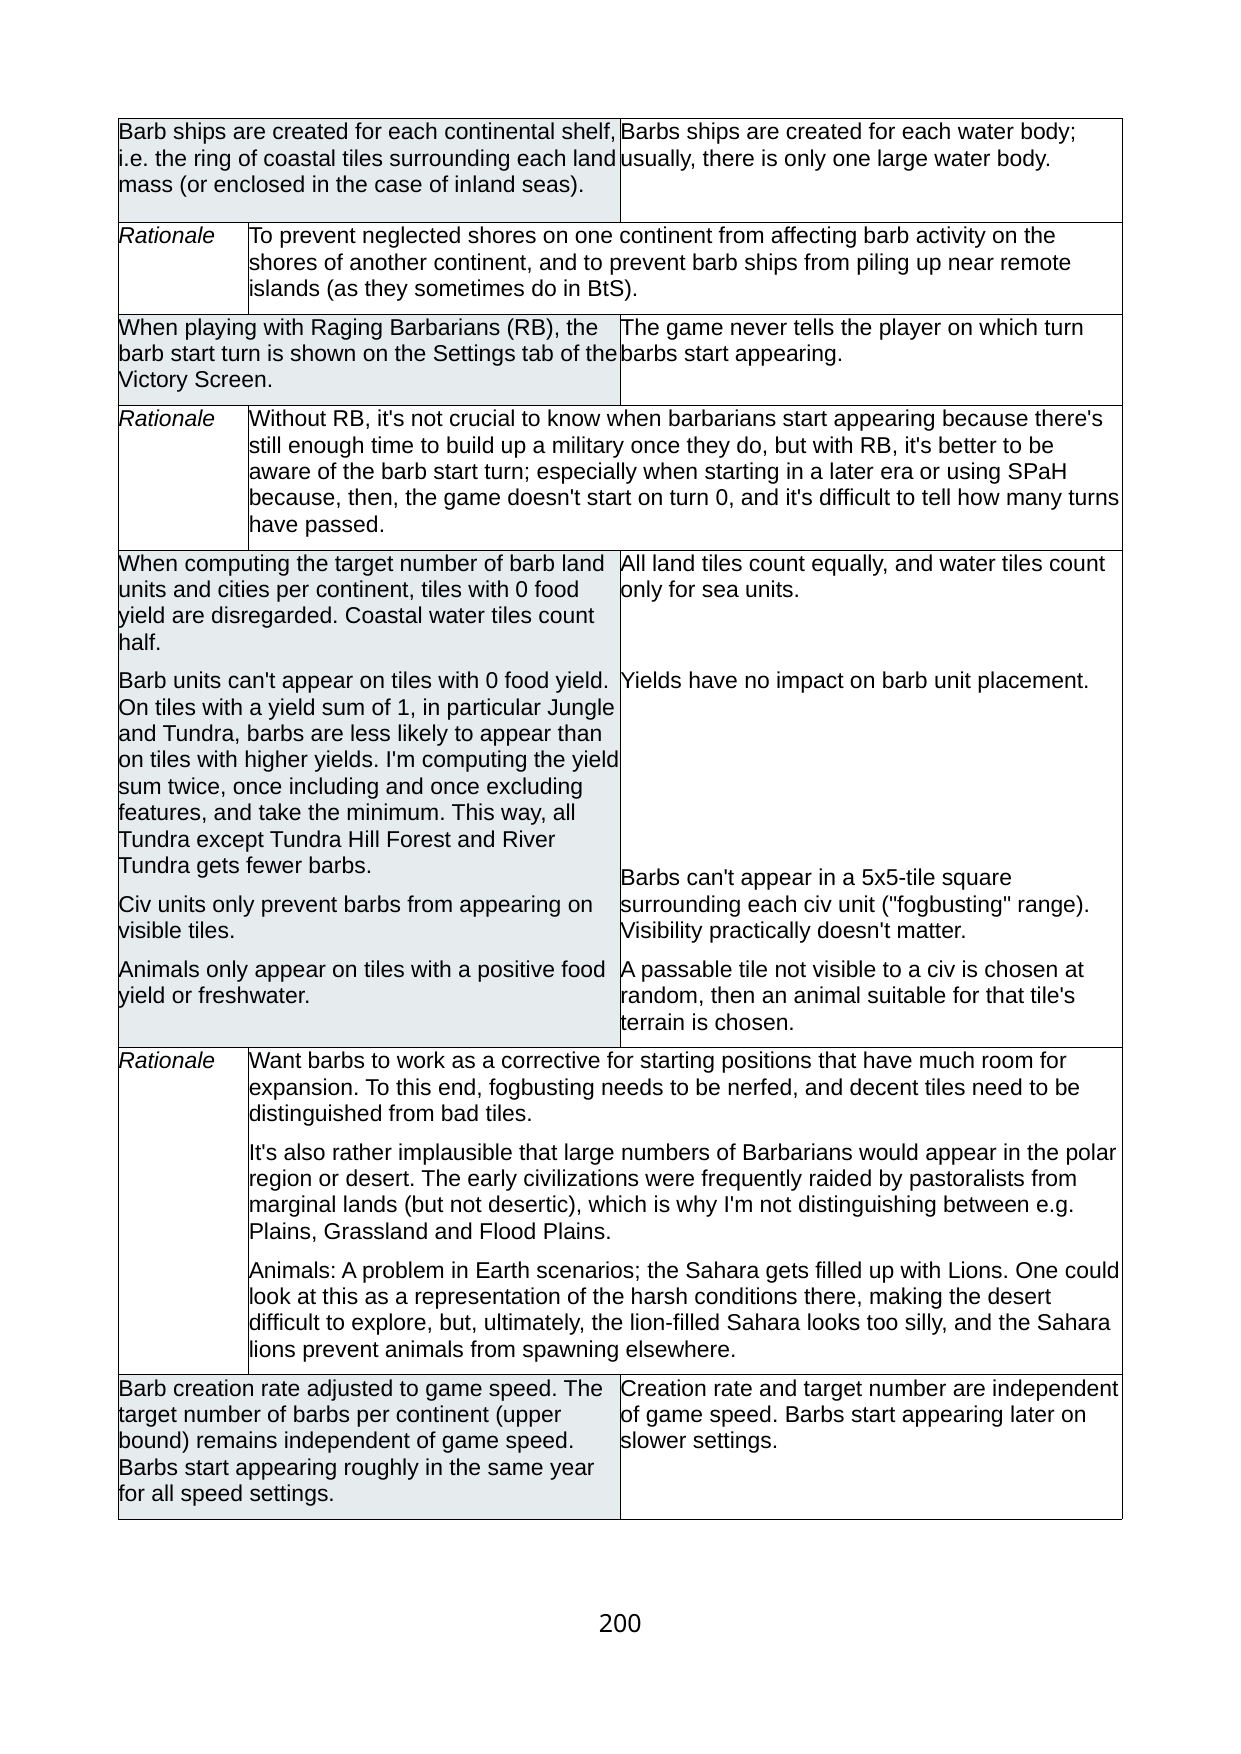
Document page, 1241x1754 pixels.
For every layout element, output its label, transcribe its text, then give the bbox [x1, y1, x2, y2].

table_cell Barb creation rate adjusted to game speed. The target number of barbs per continent (upper bound) remains independent of game speed. Barbs start appearing roughly in the same year for all speed settings. [119, 1375, 620, 1519]
table_cell Rationale [119, 223, 248, 314]
table_cell Without RB, it's not crucial to know when barbarians start appearing because there's still enough time to build up a military once they do, but with RB, it's better to be aware of the barb start turn; especially when starting in a later era or using SPaH because, then, the game doesn't start on turn 0, and it's difficult to tell how many turns have passed. [249, 406, 1122, 549]
table_cell All land tiles count equally, and water tiles count only for sea units. Yields have no impact on barb unit placement. Barbs can't appear in a 5x5-tile square surrounding each civ unit ("fogbusting" range). Visibility practically doesn't matter. A passable tile not visible to a civ is chosen at random, then an animal suitable for that tile's terrain is chosen. [621, 551, 1122, 1047]
table_cell Want barbs to work as a corrective for starting positions that have much room for expansion. To this end, fogbusting needs to be nerfed, and decent tiles need to be distinguished from bad tiles. It's also rather implausible that large numbers of Barbarians would appear in the polar region or desert. The early civilizations were frequently raided by pastoralists from marginal lands (but not desertic), which is why I'm not distinguishing between e.g. Plains, Grassland and Flood Plains. Animals: A problem in Earth scenarios; the Sahara gets filled up with Lions. One could look at this as a representation of the harsh conditions there, making the desert difficult to explore, but, ultimately, the lion-filled Sahara looks too silly, and the Sahara lions prevent animals from spawning elsewhere. [249, 1048, 1122, 1374]
table_cell The game never tells the player on which turn barbs start appearing. [621, 315, 1122, 405]
table_cell When playing with Raging Barbarians (RB), the barb start turn is shown on the Settings tab of the Victory Screen. [119, 315, 620, 405]
table_cell Barb ships are created for each continental shelf, i.e. the ring of coastal tiles surrounding each land mass (or enclosed in the case of inland seas). [119, 119, 620, 222]
table_cell When computing the target number of barb land units and cities per continent, tiles with 0 food yield are disregarded. Coastal water tiles count half. Barb units can't appear on tiles with 0 food yield. On tiles with a yield sum of 1, in particular Jungle and Tundra, barbs are less likely to appear than on tiles with higher yields. I'm computing the yield sum twice, once including and once excluding features, and take the minimum. This way, all Tundra except Tundra Hill Forest and River Tundra gets fewer barbs. Civ units only prevent barbs from appearing on visible tiles. Animals only appear on tiles with a positive food yield or freshwater. [119, 551, 620, 1047]
table_cell Rationale [119, 1048, 248, 1374]
table_cell Rationale [119, 406, 248, 549]
table_cell Barbs ships are created for each water body; usually, there is only one large water body. [621, 119, 1122, 222]
table_cell Creation rate and target number are independent of game speed. Barbs start appearing later on slower settings. [621, 1375, 1122, 1519]
table_cell To prevent neglected shores on one continent from affecting barb activity on the shores of another continent, and to prevent barb ships from piling up near remote islands (as they sometimes do in BtS). [249, 223, 1122, 314]
